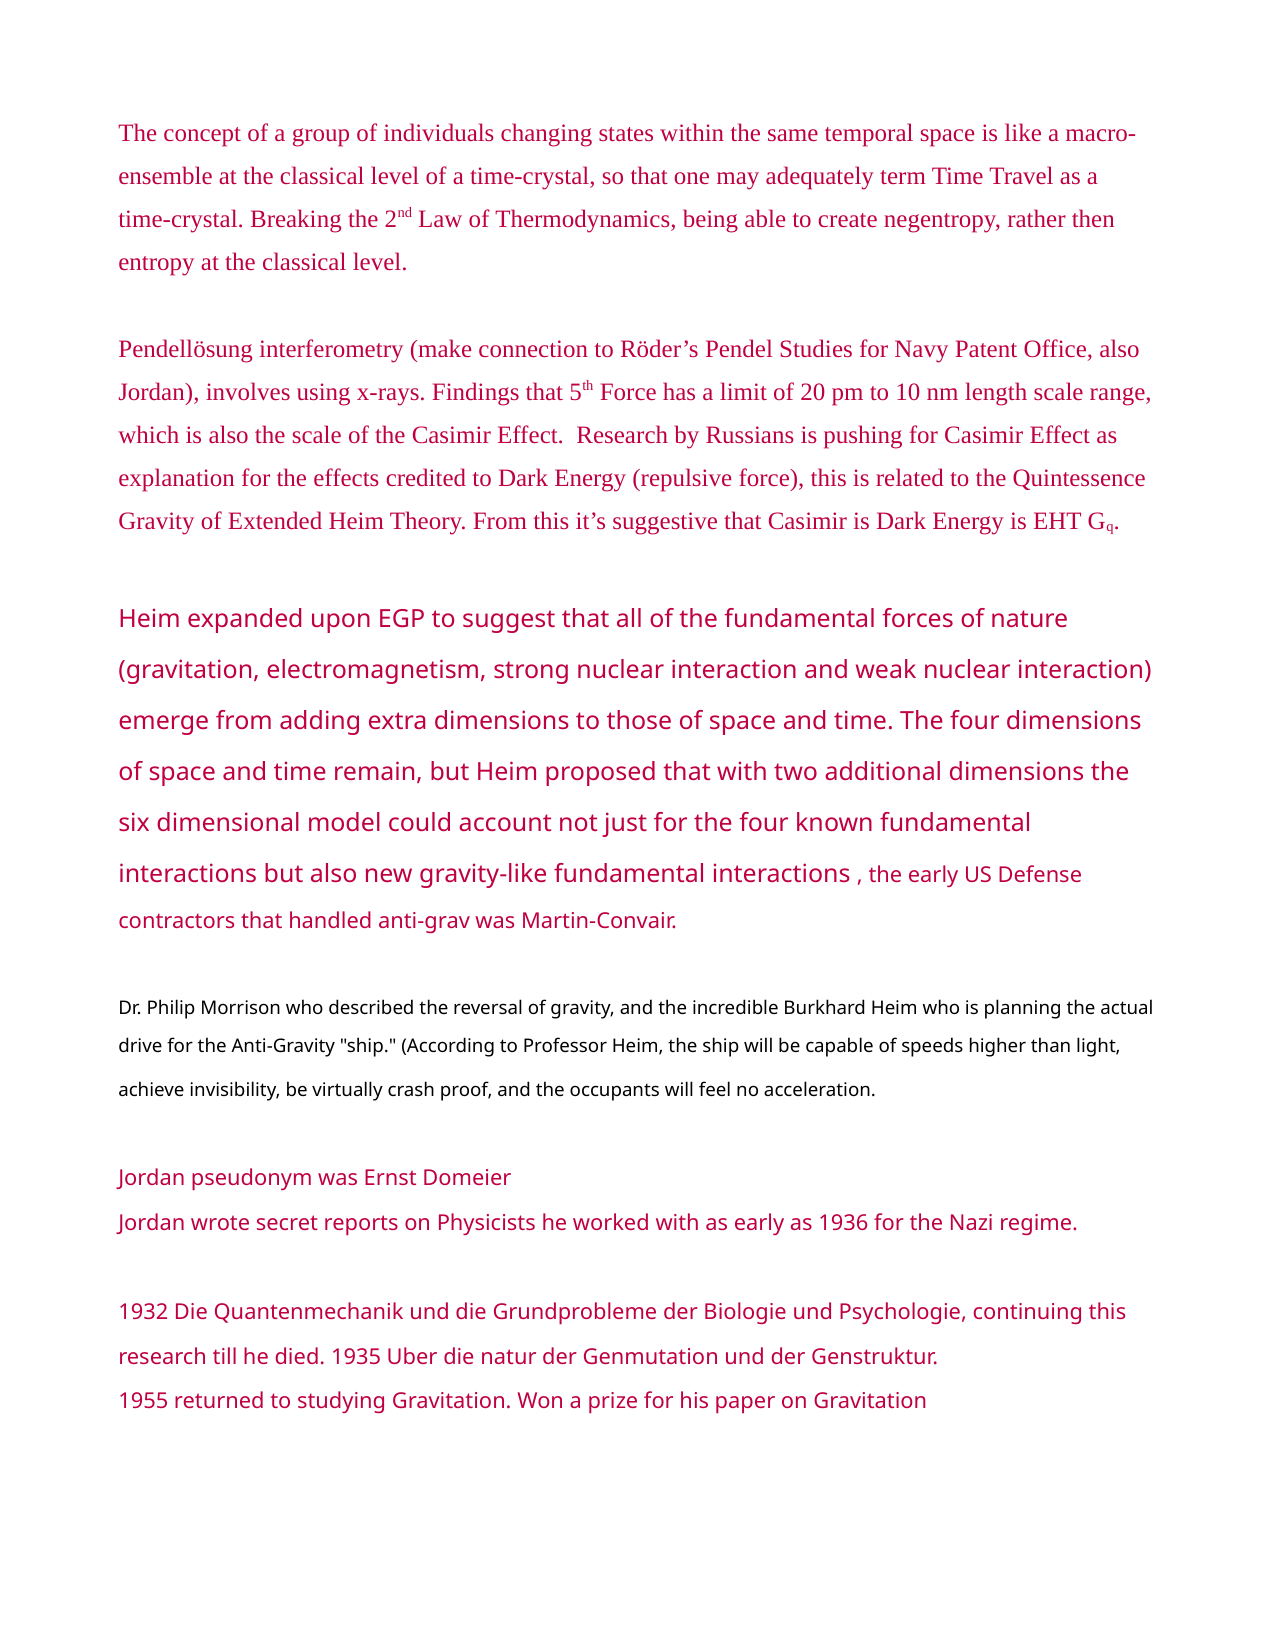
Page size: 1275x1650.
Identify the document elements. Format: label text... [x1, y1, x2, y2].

text Heim expanded upon EGP to suggest that all of the fundamental forces of nature (gravitation, electromagnetism, strong nuclear interaction and weak nuclear interaction) emerge from adding extra dimensions to those of space and time. The four dimensions of space and time remain, but Heim proposed that with two additional dimensions the six dimensional model could account not just for the four known fundamental interactions but also new gravity-like fundamental interactions , the early US Defense contractors that handled anti-grav was Martin-Convair. [118, 600, 1157, 934]
text Jordan wrote secret reports on Physicists he worked with as early as 1936 for the Nazi regime. [118, 1207, 1157, 1236]
text Pendellösung interferometry (make connection to Röder’s Pendel Studies for Navy Patent Office, also Jordan), involves using x-rays. Findings that 5th Force has a limit of 20 pm to 10 nm length scale range, which is also the scale of the Casimir Effect. Research by Russians is pushing for Casimir Effect as explanation for the effects credited to Dark Energy (repulsive force), this is related to the Quintessence Gravity of Extended Heim Theory. From this it’s suggestive that Casimir is Dark Energy is EHT Gq. [118, 334, 1157, 535]
text 1932 Die Quantenmechanik und die Grundprobleme der Biologie und Psychologie, continuing this research till he died. 1935 Uber die natur der Genmutation und der Genstruktur. [118, 1296, 1157, 1371]
text 1955 returned to studying Gravitation. Won a prize for his paper on Gravitation [118, 1385, 1157, 1415]
text Dr. Philip Morrison who described the reversal of gravity, and the incredible Burkhard Heim who is planning the actual drive for the Anti-Gravity "ship." (According to Professor Heim, the ship will be capable of speeds higher than light, achieve invisibility, be virtually crash proof, and the occupants will feel no acceleration. [118, 994, 1157, 1102]
text The concept of a group of individuals changing states within the same temporal space is like a macro-ensemble at the classical level of a time-crystal, so that one may adequately term Time Travel as a time-crystal. Breaking the 2nd Law of Thermodynamics, being able to create negentropy, rather then entropy at the classical level. [118, 118, 1157, 276]
text Jordan pseudonym was Ernst Domeier [118, 1162, 1157, 1192]
